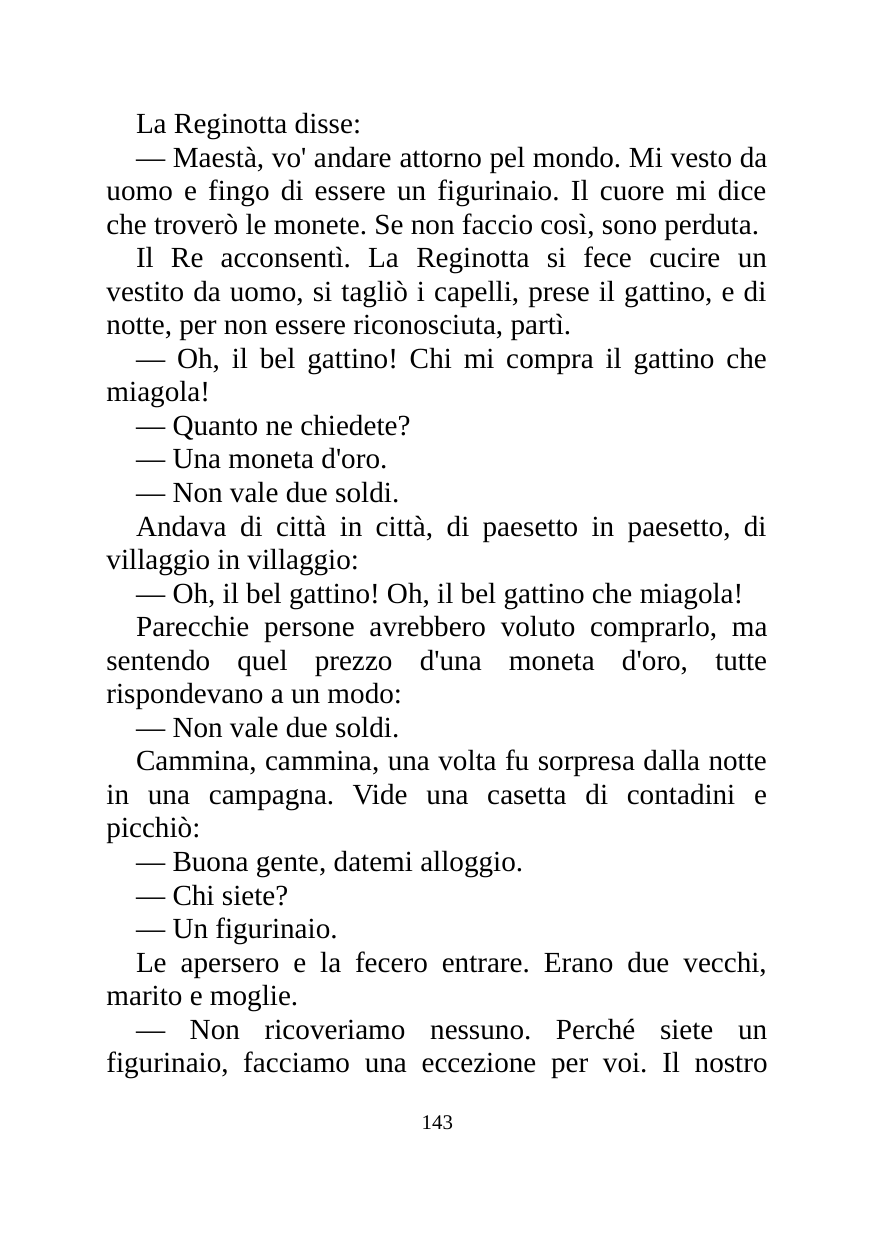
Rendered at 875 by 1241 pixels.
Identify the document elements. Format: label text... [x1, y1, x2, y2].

text La Reginotta disse: [106, 106, 768, 140]
text Parecchie persone avrebbero voluto comprarlo, ma sentendo quel prezzo d'una moneta d'oro, tutte rispondevano a un modo: [106, 609, 768, 710]
text Le apersero e la fecero entrare. Erano due vecchi, marito e moglie. [106, 945, 768, 1012]
text Andava di città in città, di paesetto in paesetto, di villaggio in villaggio: [106, 509, 768, 576]
text — Oh, il bel gattino! Chi mi compra il gattino che miagola! [106, 341, 768, 408]
text — Non vale due soldi. [106, 710, 768, 743]
text — Buona gente, datemi alloggio. [106, 844, 768, 878]
text — Quanto ne chiedete? [106, 408, 768, 442]
text — Una moneta d'oro. [106, 442, 768, 475]
text — Un figurinaio. [106, 911, 768, 945]
text — Maestà, vo' andare attorno pel mondo. Mi vesto da uomo e fingo di essere un figurinaio. Il cuore mi dice che troverò le monete. Se non faccio così, sono perduta. [106, 140, 768, 240]
text — Oh, il bel gattino! Oh, il bel gattino che miagola! [106, 576, 768, 609]
text — Non ricoveriamo nessuno. Perché siete un figurinaio, facciamo una eccezione per voi. Il nostro [106, 1012, 768, 1079]
text — Non vale due soldi. [106, 475, 768, 509]
text Il Re acconsentì. La Reginotta si fece cucire un vestito da uomo, si tagliò i capelli, prese il gattino, e di notte, per non essere riconosciuta, partì. [106, 240, 768, 341]
text — Chi siete? [106, 878, 768, 911]
text Cammina, cammina, una volta fu sorpresa dalla notte in una campagna. Vide una casetta di contadini e picchiò: [106, 743, 768, 844]
